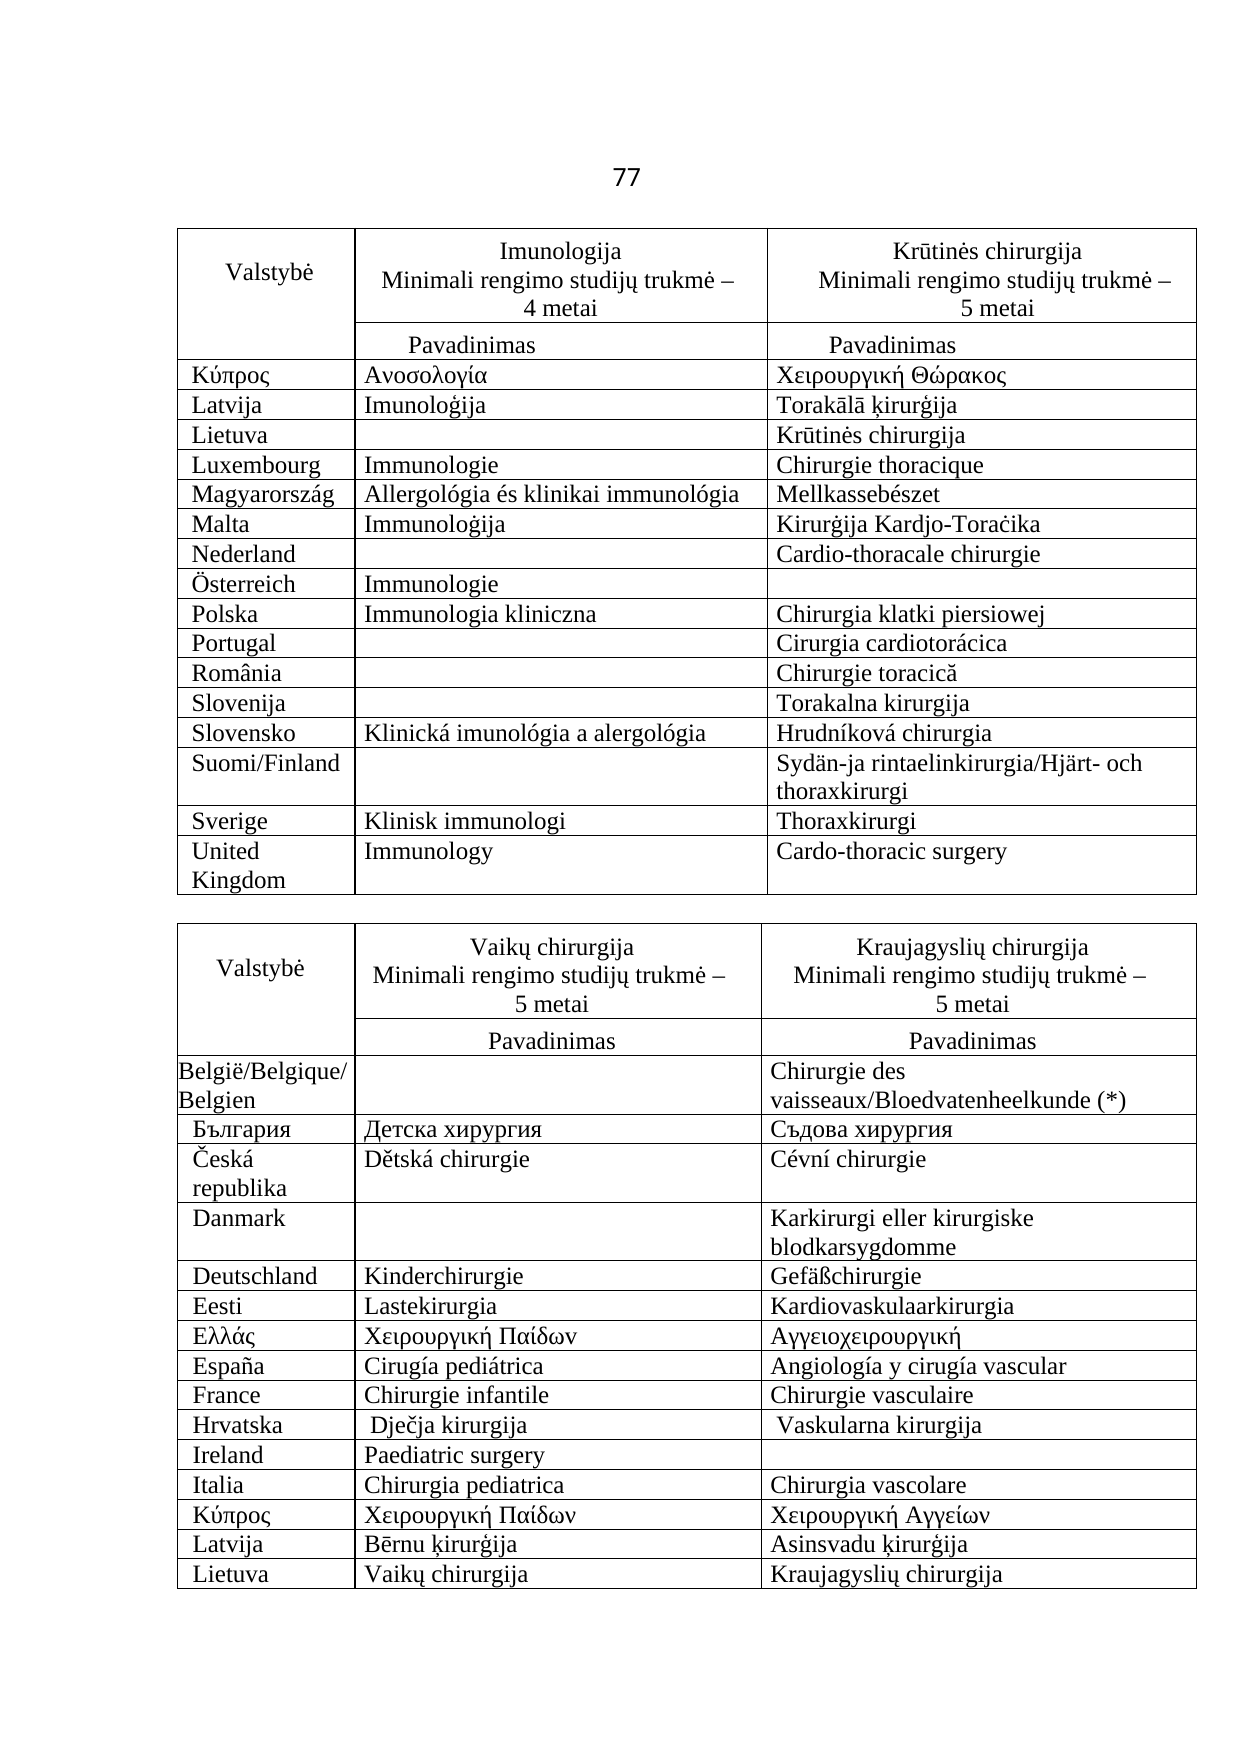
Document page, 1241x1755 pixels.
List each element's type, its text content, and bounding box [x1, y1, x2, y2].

table_cell Asinsvadu ķirurģija [762, 1530, 1196, 1558]
table_cell Κύπρος [178, 1500, 354, 1528]
table_cell Latvija [178, 390, 354, 419]
table_cell Chirurgia klatki piersiowej [768, 599, 1196, 627]
table_cell België/Belgique/ Belgien [178, 1056, 354, 1113]
table_cell Kraujagyslių chirurgija [762, 1559, 1196, 1588]
table_cell [356, 658, 767, 687]
table_cell Vaskularna kirurgija [762, 1410, 1196, 1439]
table_cell Klinická imunológia a alergológia [356, 718, 767, 747]
table_cell Bērnu ķirurģija [356, 1530, 761, 1558]
table_header Valstybė [178, 924, 354, 1055]
table_cell Imunoloģija [356, 390, 767, 419]
table_cell Vaikų chirurgija [356, 1559, 761, 1588]
table_cell [356, 688, 767, 717]
table_cell Kinderchirurgie [356, 1261, 761, 1290]
table_cell Österreich [178, 569, 354, 598]
table_header Valstybė [178, 229, 354, 359]
table_cell Cirurgia cardiotorácica [768, 629, 1196, 657]
table_cell Chirurgia pediatrica [356, 1470, 761, 1499]
table_cell Magyarország [178, 480, 354, 508]
table_cell Slovensko [178, 718, 354, 747]
table_cell Gefäßchirurgie [762, 1261, 1196, 1290]
table_cell România [178, 658, 354, 687]
table_cell Slovenija [178, 688, 354, 717]
table_cell Paediatric surgery [356, 1440, 761, 1469]
table_cell Αγγειoχειρoυργική [762, 1321, 1196, 1350]
table_cell Hrvatska [178, 1410, 354, 1439]
table_cell Latvija [178, 1530, 354, 1558]
table_cell Nederland [178, 539, 354, 568]
table_cell Klinisk immunologi [356, 806, 767, 835]
table_cell Lietuva [178, 1559, 354, 1588]
table_cell България [178, 1115, 354, 1143]
table_cell Thoraxkirurgi [768, 806, 1196, 835]
table_cell France [178, 1381, 354, 1409]
table_cell Immunology [356, 836, 767, 893]
table_cell Chirurgie infantile [356, 1381, 761, 1409]
table_cell Chirurgie thoracique [768, 450, 1196, 478]
table_cell Chirurgie des vaisseaux/Bloedvatenheelkunde (*) [762, 1056, 1196, 1113]
table_cell Dětská chirurgie [356, 1144, 761, 1202]
table_cell Chirurgia vascolare [762, 1470, 1196, 1499]
table_cell [762, 1440, 1196, 1469]
table_cell Lastekirurgia [356, 1291, 761, 1320]
table_cell [356, 629, 767, 657]
table_cell Κύπρος [178, 360, 354, 389]
table_cell Pavadinimas [356, 323, 767, 359]
table_cell Χειρουργική Αγγείων [762, 1500, 1196, 1528]
table_cell Cardio-thoracale chirurgie [768, 539, 1196, 568]
table_cell Allergológia és klinikai immunológia [356, 480, 767, 508]
table_header Kraujagyslių chirurgija Minimali rengimo studijų trukmė – 5 metai [762, 924, 1196, 1018]
table_cell Детска хирургия [356, 1115, 761, 1143]
table_cell Danmark [178, 1203, 354, 1260]
table_cell Portugal [178, 629, 354, 657]
table_cell Deutschland [178, 1261, 354, 1290]
table_cell Italia [178, 1470, 354, 1499]
table_cell [356, 420, 767, 449]
table_cell Pavadinimas [768, 323, 1196, 359]
table_header Krūtinės chirurgija Minimali rengimo studijų trukmė – 5 metai [768, 229, 1196, 322]
table_cell Angiología y cirugía vascular [762, 1351, 1196, 1379]
table_cell Polska [178, 599, 354, 627]
table_cell [356, 1203, 761, 1260]
table_cell Cardo-thoracic surgery [768, 836, 1196, 893]
table_cell Lietuva [178, 420, 354, 449]
table_cell Cirugía pediátrica [356, 1351, 761, 1379]
table_cell Immunologie [356, 569, 767, 598]
table_cell Mellkassebészet [768, 480, 1196, 508]
table_cell Chirurgie vasculaire [762, 1381, 1196, 1409]
table_cell España [178, 1351, 354, 1379]
table_cell Chirurgie toracică [768, 658, 1196, 687]
table_cell United Kingdom [178, 836, 354, 893]
table_cell Съдова хирургия [762, 1115, 1196, 1143]
table_cell Dječja kirurgija [356, 1410, 761, 1439]
table_cell Torakālā ķirurģija [768, 390, 1196, 419]
table_cell Sydän-ja rintaelinkirurgia/Hjärt- och thoraxkirurgi [768, 748, 1196, 805]
table_cell [768, 569, 1196, 598]
table_cell Pavadinimas [762, 1019, 1196, 1055]
table_cell Immunologia kliniczna [356, 599, 767, 627]
table_cell Cévní chirurgie [762, 1144, 1196, 1202]
table_cell Malta [178, 509, 354, 538]
table_cell Eesti [178, 1291, 354, 1320]
table_cell Immunologie [356, 450, 767, 478]
table_cell Ανοσολογία [356, 360, 767, 389]
table_cell Kardiovaskulaarkirurgia [762, 1291, 1196, 1320]
table_cell Suomi/Finland [178, 748, 354, 805]
table_cell Luxembourg [178, 450, 354, 478]
table_header Vaikų chirurgija Minimali rengimo studijų trukmė – 5 metai [356, 924, 761, 1018]
table_cell Χειρουργική Θώρακος [768, 360, 1196, 389]
table_cell Krūtinės chirurgija [768, 420, 1196, 449]
table_header Imunologija Minimali rengimo studijų trukmė – 4 metai [356, 229, 767, 322]
table_cell Pavadinimas [356, 1019, 761, 1055]
table_cell Sverige [178, 806, 354, 835]
table_cell Hrudníková chirurgia [768, 718, 1196, 747]
table_cell [356, 1056, 761, 1113]
table_cell Χειρoυργική Παίδωv [356, 1321, 761, 1350]
table_cell Torakalna kirurgija [768, 688, 1196, 717]
table_cell [356, 539, 767, 568]
table_cell Ελλάς [178, 1321, 354, 1350]
table_cell [356, 748, 767, 805]
table_cell Χειρουργική Παίδων [356, 1500, 761, 1528]
table_cell Ireland [178, 1440, 354, 1469]
table_cell Immunoloġija [356, 509, 767, 538]
table_cell Kirurġija Kardjo-Toraċika [768, 509, 1196, 538]
table_cell Česká republika [178, 1144, 354, 1202]
table_cell Karkirurgi eller kirurgiske blodkarsygdomme [762, 1203, 1196, 1260]
